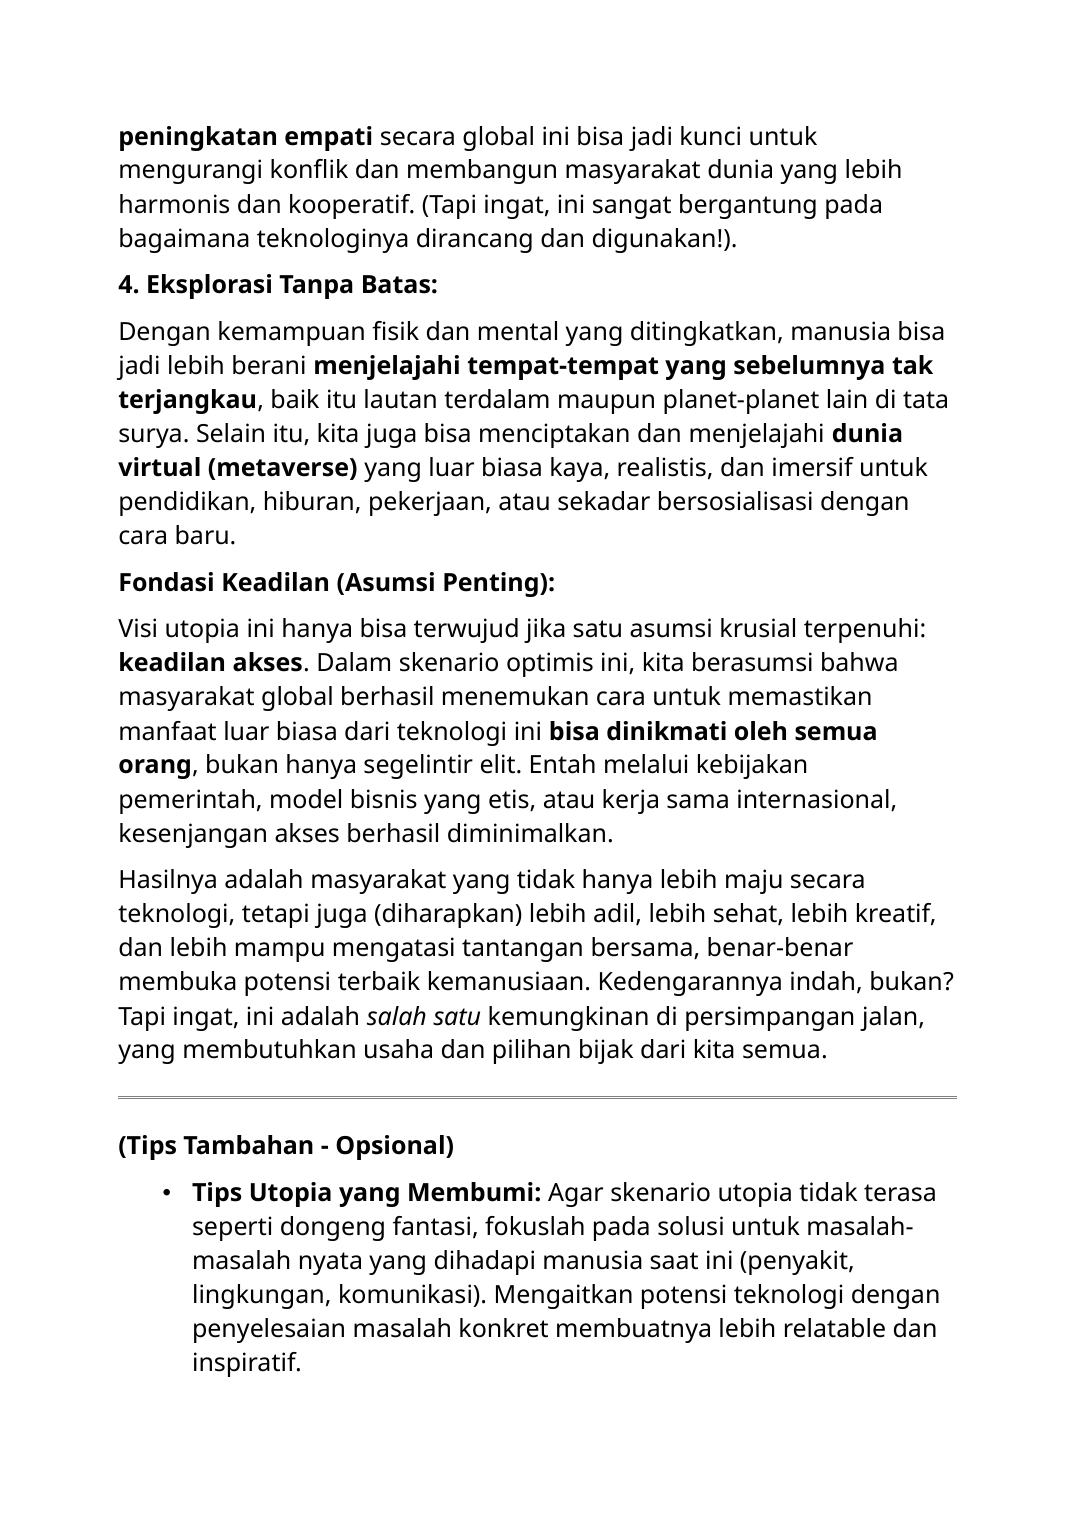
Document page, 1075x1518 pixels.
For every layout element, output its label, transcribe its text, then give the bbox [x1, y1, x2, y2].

text Dengan kemampuan fisik dan mental yang ditingkatkan, manusia bisa jadi lebih berani menjelajahi tempat-tempat yang sebelumnya tak terjangkau, baik itu lautan terdalam maupun planet-planet lain di tata surya. Selain itu, kita juga bisa menciptakan dan menjelajahi dunia virtual (metaverse) yang luar biasa kaya, realistis, dan imersif untuk pendidikan, hiburan, pekerjaan, atau sekadar bersosialisasi dengan cara baru. [118, 313, 957, 552]
text peningkatan empati secara global ini bisa jadi kunci untuk mengurangi konflik dan membangun masyarakat dunia yang lebih harmonis dan kooperatif. (Tapi ingat, ini sangat bergantung pada bagaimana teknologinya dirancang dan digunakan!). [118, 118, 957, 254]
list Tips Utopia yang Membumi: Agar skenario utopia tidak terasa seperti dongeng fantasi, fokuslah pada solusi untuk masalah-masalah nyata yang dihadapi manusia saat ini (penyakit, lingkungan, komunikasi). Mengaitkan potensi teknologi dengan penyelesaian masalah konkret membuatnya lebih relatable dan inspiratif. [162, 1174, 957, 1378]
text Fondasi Keadilan (Asumsi Penting): [118, 564, 957, 598]
text (Tips Tambahan - Opsional) [118, 1128, 957, 1162]
text 4. Eksplorasi Tanpa Batas: [118, 267, 957, 301]
text Visi utopia ini hanya bisa terwujud jika satu asumsi krusial terpenuhi: keadilan akses. Dalam skenario optimis ini, kita berasumsi bahwa masyarakat global berhasil menemukan cara untuk memastikan manfaat luar biasa dari teknologi ini bisa dinikmati oleh semua orang, bukan hanya segelintir elit. Entah melalui kebijakan pemerintah, model bisnis yang etis, atau kerja sama internasional, kesenjangan akses berhasil diminimalkan. [118, 611, 957, 849]
text Hasilnya adalah masyarakat yang tidak hanya lebih maju secara teknologi, tetapi juga (diharapkan) lebih adil, lebih sehat, lebih kreatif, dan lebih mampu mengatasi tantangan bersama, benar-benar membuka potensi terbaik kemanusiaan. Kedengarannya indah, bukan? Tapi ingat, ini adalah salah satu kemungkinan di persimpangan jalan, yang membutuhkan usaha dan pilihan bijak dari kita semua. [118, 862, 957, 1066]
